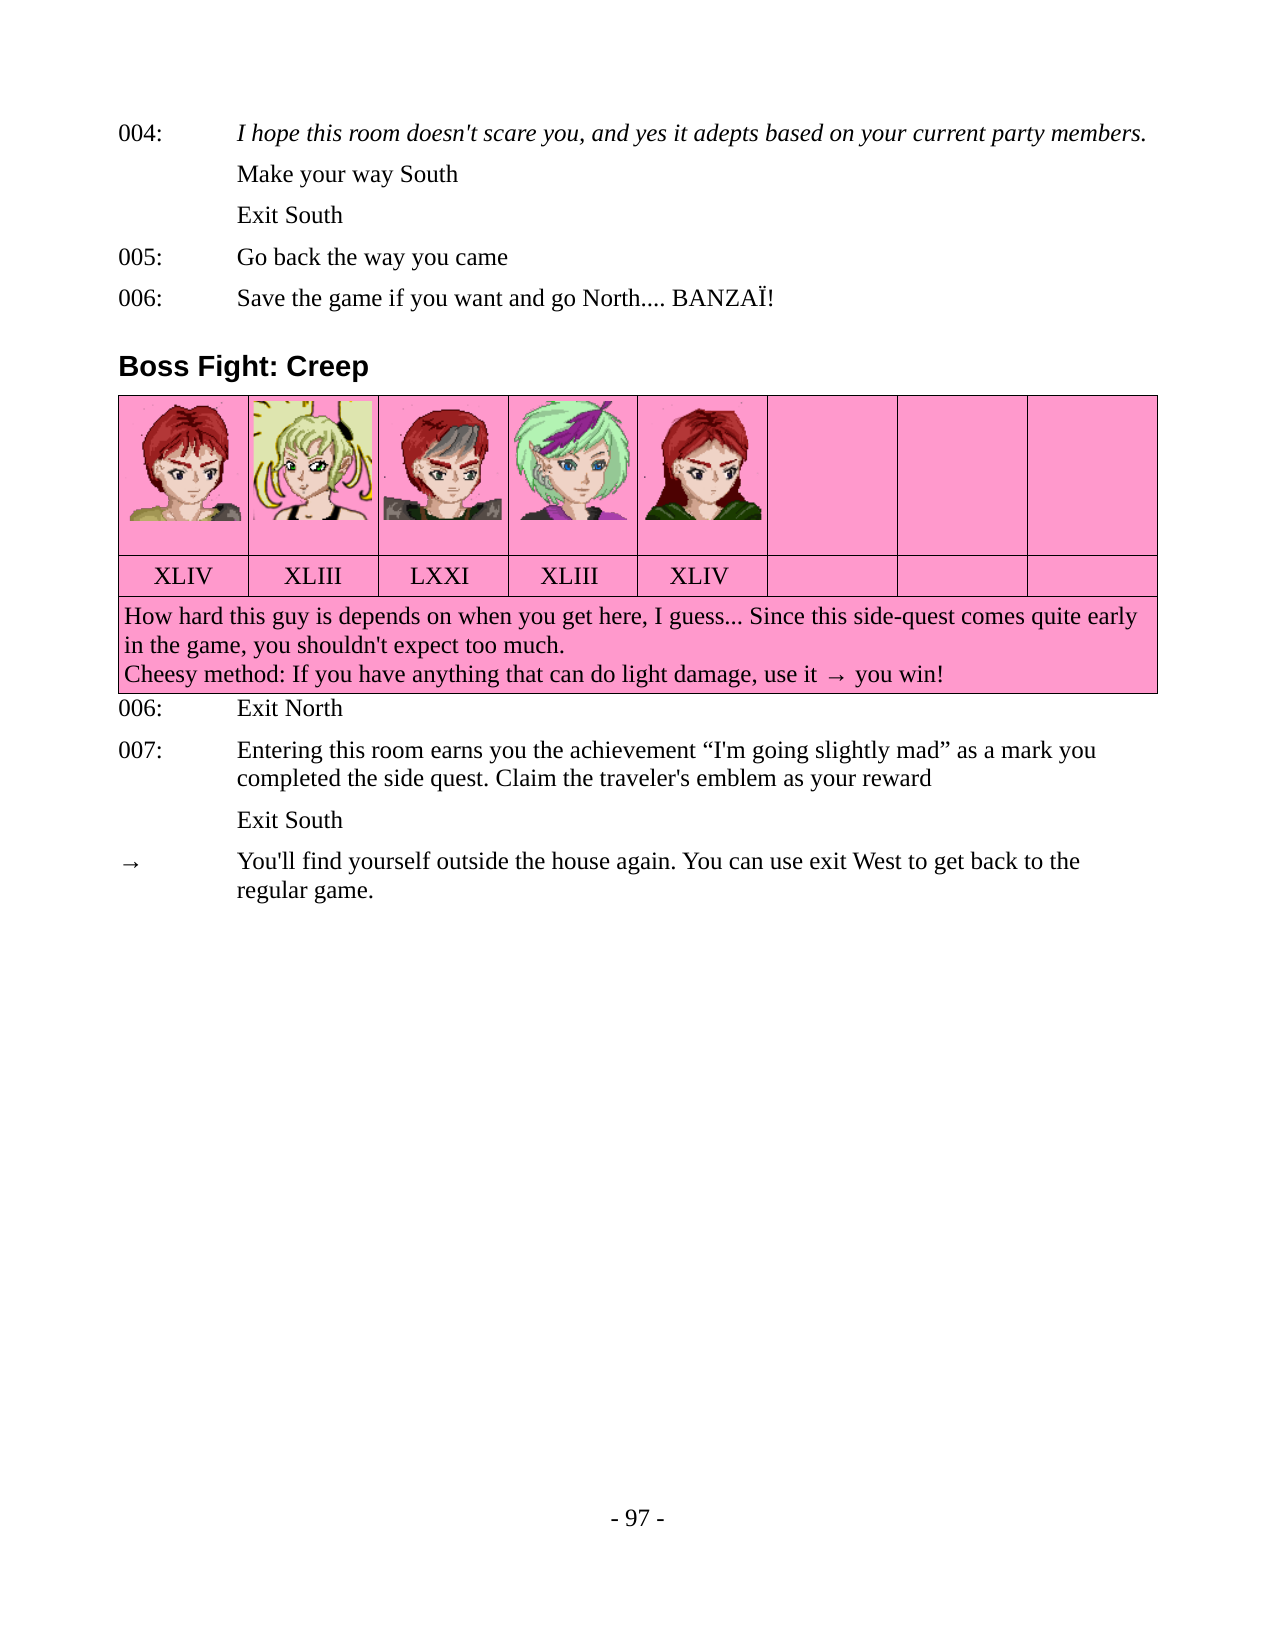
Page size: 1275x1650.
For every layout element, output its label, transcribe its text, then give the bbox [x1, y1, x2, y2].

text Exit South [118, 201, 1157, 229]
picture [513, 401, 632, 520]
table_header [1028, 396, 1157, 555]
text Make your way South [118, 159, 1157, 188]
table_header [379, 396, 508, 519]
table_cell [898, 556, 1027, 596]
table_header [638, 396, 767, 555]
table_cell XLIII [509, 556, 637, 596]
text 004: I hope this room doesn't scare you, and yes it adepts based on your current party members. [118, 118, 1157, 147]
text → You'll find yourself outside the house again. You can use exit West to get back to the regular game. [118, 846, 1157, 903]
text Exit South [118, 805, 1157, 833]
picture [383, 401, 502, 520]
table_header [768, 396, 897, 555]
picture [643, 401, 762, 520]
table_cell How hard this guy is depends on when you get here, I guess... Since this side-quest comes quite early in the game, you shouldn't expect too much. Cheesy method: If you have anything that can do light damage, use it → you win! [119, 597, 1157, 693]
text 007: Entering this room earns you the achievement “I'm going slightly mad” as a mark you completed the side quest. Claim the traveler's emblem as your reward [118, 735, 1157, 792]
table_header [249, 396, 378, 519]
table_header [898, 396, 1027, 555]
table_header [509, 396, 637, 519]
text 006: Save the game if you want and go North.... BANZAÏ! [118, 283, 1157, 312]
table_cell LXXI [379, 556, 508, 596]
table_header [119, 396, 248, 555]
table_header [509, 520, 637, 555]
table_cell XLIII [249, 556, 378, 596]
table_header [249, 520, 378, 555]
table_header [379, 520, 508, 555]
table_cell XLIV [119, 556, 248, 596]
text 005: Go back the way you came [118, 242, 1157, 271]
table_cell XLIV [638, 556, 767, 596]
picture [124, 401, 242, 521]
subtitle Boss Fight: Creep [118, 349, 1157, 383]
picture [253, 401, 372, 520]
text 006: Exit North [118, 694, 1157, 722]
table_cell [768, 556, 897, 596]
